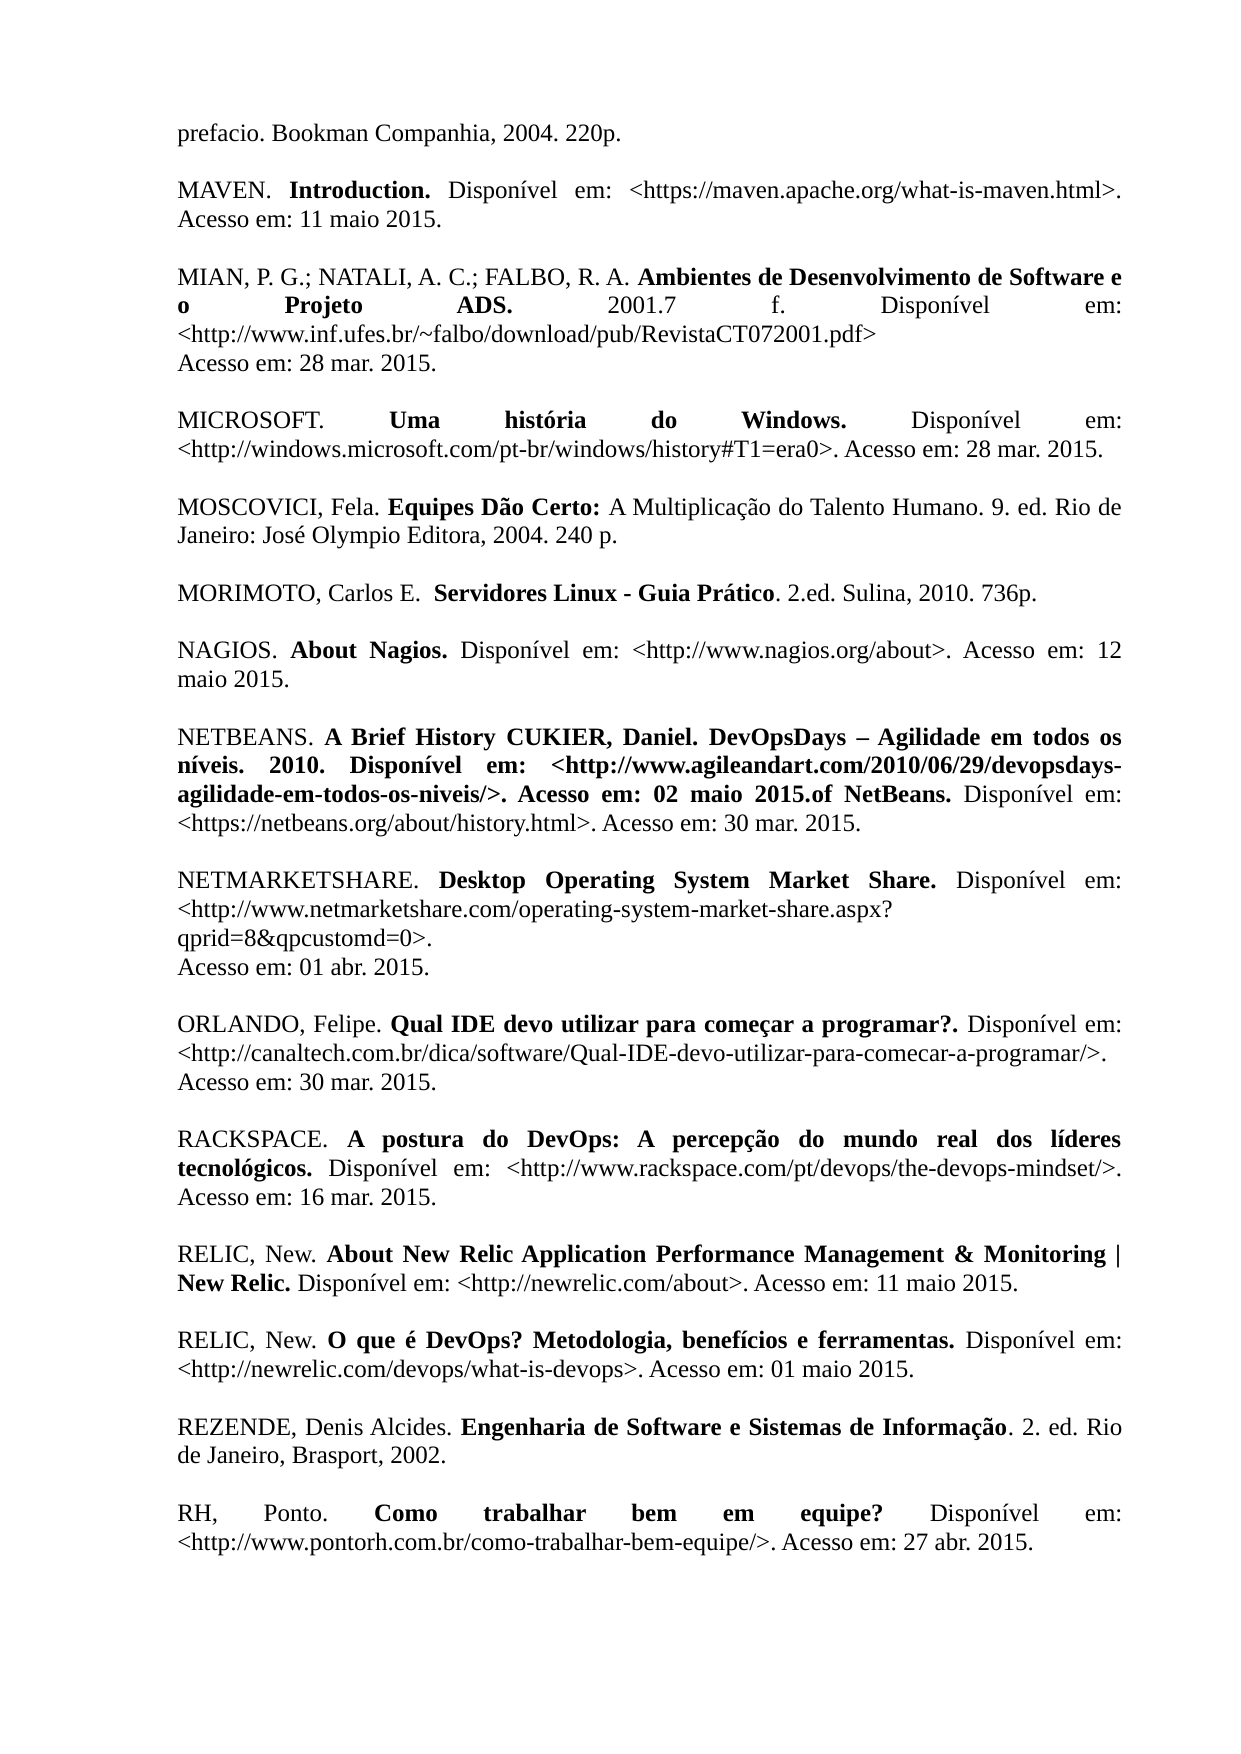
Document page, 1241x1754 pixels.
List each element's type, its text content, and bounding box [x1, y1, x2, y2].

text Acesso em: 01 abr. 2015. [177, 952, 1122, 981]
text REZENDE, Denis Alcides. Engenharia de Software e Sistemas de Informação. 2. ed. Rio de Janeiro, Brasport, 2002. [177, 1412, 1122, 1469]
text NETMARKETSHARE. Desktop Operating System Market Share. Disponível em: <http://www.netmarketshare.com/operating-system-market-share.aspx?qprid=8&qpcustomd=0>. [177, 866, 1122, 952]
text MIAN, P. G.; NATALI, A. C.; FALBO, R. A. Ambientes de Desenvolvimento de Software e o Projeto ADS. 2001.7 f. Disponível em: <http://www.inf.ufes.br/~falbo/download/pub/RevistaCT072001.pdf> [177, 262, 1122, 348]
text MOSCOVICI, Fela. Equipes Dão Certo: A Multiplicação do Talento Humano. 9. ed. Rio de Janeiro: José Olympio Editora, 2004. 240 p. [177, 492, 1122, 549]
text RACKSPACE. A postura do DevOps: A percepção do mundo real dos líderes tecnológicos. Disponível em: <http://www.rackspace.com/pt/devops/the-devops-mindset/>. Acesso em: 16 mar. 2015. [177, 1124, 1122, 1211]
text MICROSOFT. Uma história do Windows. Disponível em: <http://windows.microsoft.com/pt-br/windows/history#T1=era0>. Acesso em: 28 mar. 2015. [177, 406, 1122, 463]
text prefacio. Bookman Companhia, 2004. 220p. [177, 118, 1122, 147]
text RELIC, New. O que é DevOps? Metodologia, benefícios e ferramentas. Disponível em: <http://newrelic.com/devops/what-is-devops>. Acesso em: 01 maio 2015. [177, 1326, 1122, 1383]
text RH, Ponto. Como trabalhar bem em equipe? Disponível em: <http://www.pontorh.com.br/como-trabalhar-bem-equipe/>. Acesso em: 27 abr. 2015. [177, 1498, 1122, 1556]
text ORLANDO, Felipe. Qual IDE devo utilizar para começar a programar?. Disponível em: <http://canaltech.com.br/dica/software/Qual-IDE-devo-utilizar-para-comecar-a-programar/>. Acesso em: 30 mar. 2015. [177, 1009, 1122, 1096]
text RELIC, New. About New Relic Application Performance Management & Monitoring | New Relic. Disponível em: <http://newrelic.com/about>. Acesso em: 11 maio 2015. [177, 1239, 1122, 1297]
text MAVEN. Introduction. Disponível em: <https://maven.apache.org/what-is-maven.html>. Acesso em: 11 maio 2015. [177, 176, 1122, 233]
text NETBEANS. A Brief History CUKIER, Daniel. DevOpsDays – Agilidade em todos os níveis. 2010. Disponível em: <http://www.agileandart.com/2010/06/29/devopsdays-agilidade-em-todos-os-niveis/>. Acesso em: 02 maio 2015.of NetBeans. Disponível em: <https://netbeans.org/about/history.html>. Acesso em: 30 mar. 2015. [177, 722, 1122, 837]
text MORIMOTO, Carlos E. Servidores Linux - Guia Prático. 2.ed. Sulina, 2010. 736p. [177, 578, 1122, 607]
text NAGIOS. About Nagios. Disponível em: <http://www.nagios.org/about>. Acesso em: 12 maio 2015. [177, 636, 1122, 693]
text Acesso em: 28 mar. 2015. [177, 348, 1122, 377]
